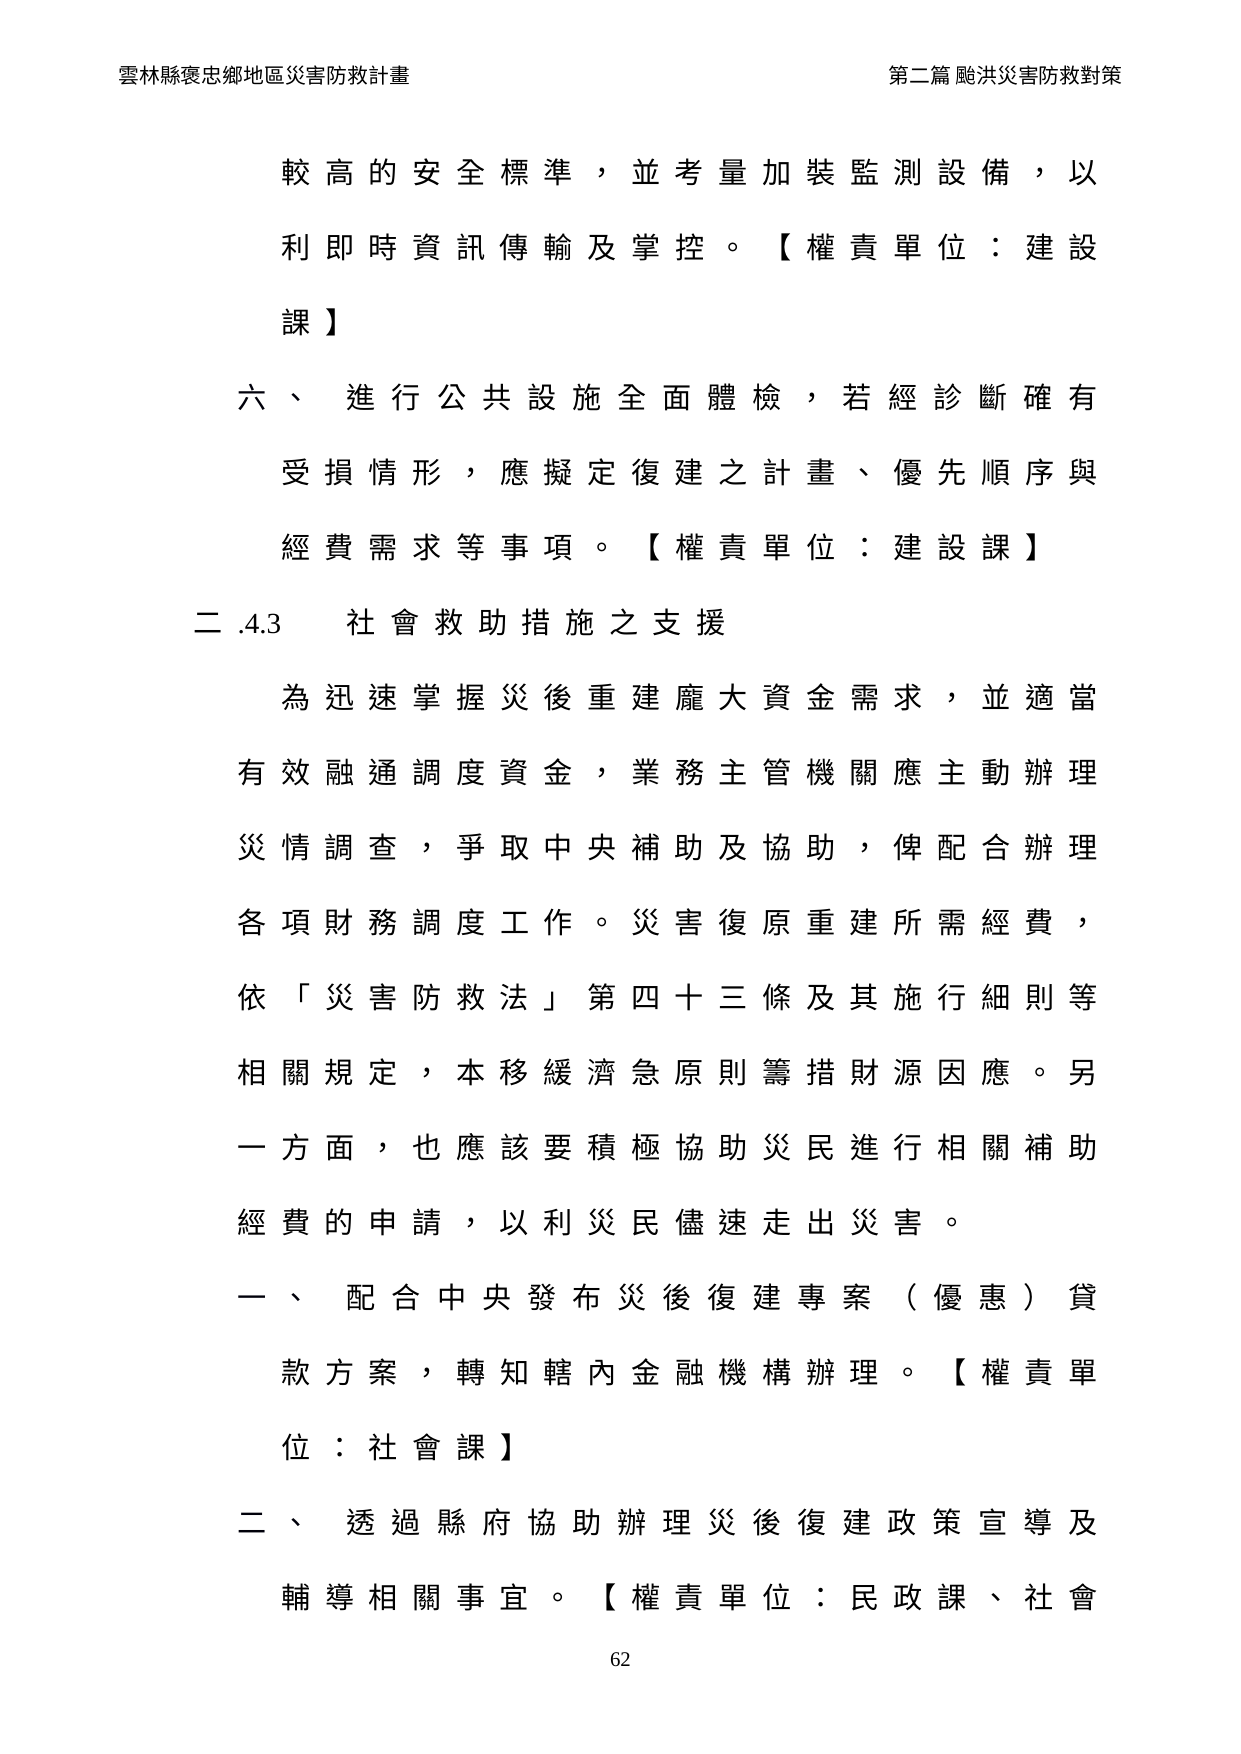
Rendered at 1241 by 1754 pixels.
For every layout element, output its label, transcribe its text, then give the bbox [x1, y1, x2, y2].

list 進行公共設施全面體檢，若經診斷確有受損情形，應擬定復建之計畫、優先順序與經費需求等事項。【權責單位：建設課】 [221, 352, 1112, 577]
list 透過縣府協助辦理災後復建政策宣導及輔導相關事宜。【權責單位：民政課、社會課】 [221, 1477, 1112, 1627]
list 較高的安全標準，並考量加裝監測設備，以利即時資訊傳輸及掌控。【權責單位：建設課】 [221, 127, 1112, 352]
list 配合中央發布災後復建專案（優惠）貸款方案，轉知轄內金融機構辦理。【權責單位：社會課】 [221, 1252, 1112, 1477]
list 社會救助措施之支援 [187, 577, 1112, 652]
text 為迅速掌握災後重建龐大資金需求，並適當有效融通調度資金，業務主管機關應主動辦理災情調查，爭取中央補助及協助，俾配合辦理各項財務調度工作。災害復原重建所需經費，依「災害防救法」第四十三條及其施行細則等相關規定，本移緩濟急原則籌措財源因應。另一方面，也應該要積極協助災民進行相關補助經費的申請，以利災民儘速走出災害。 [220, 652, 1112, 1252]
